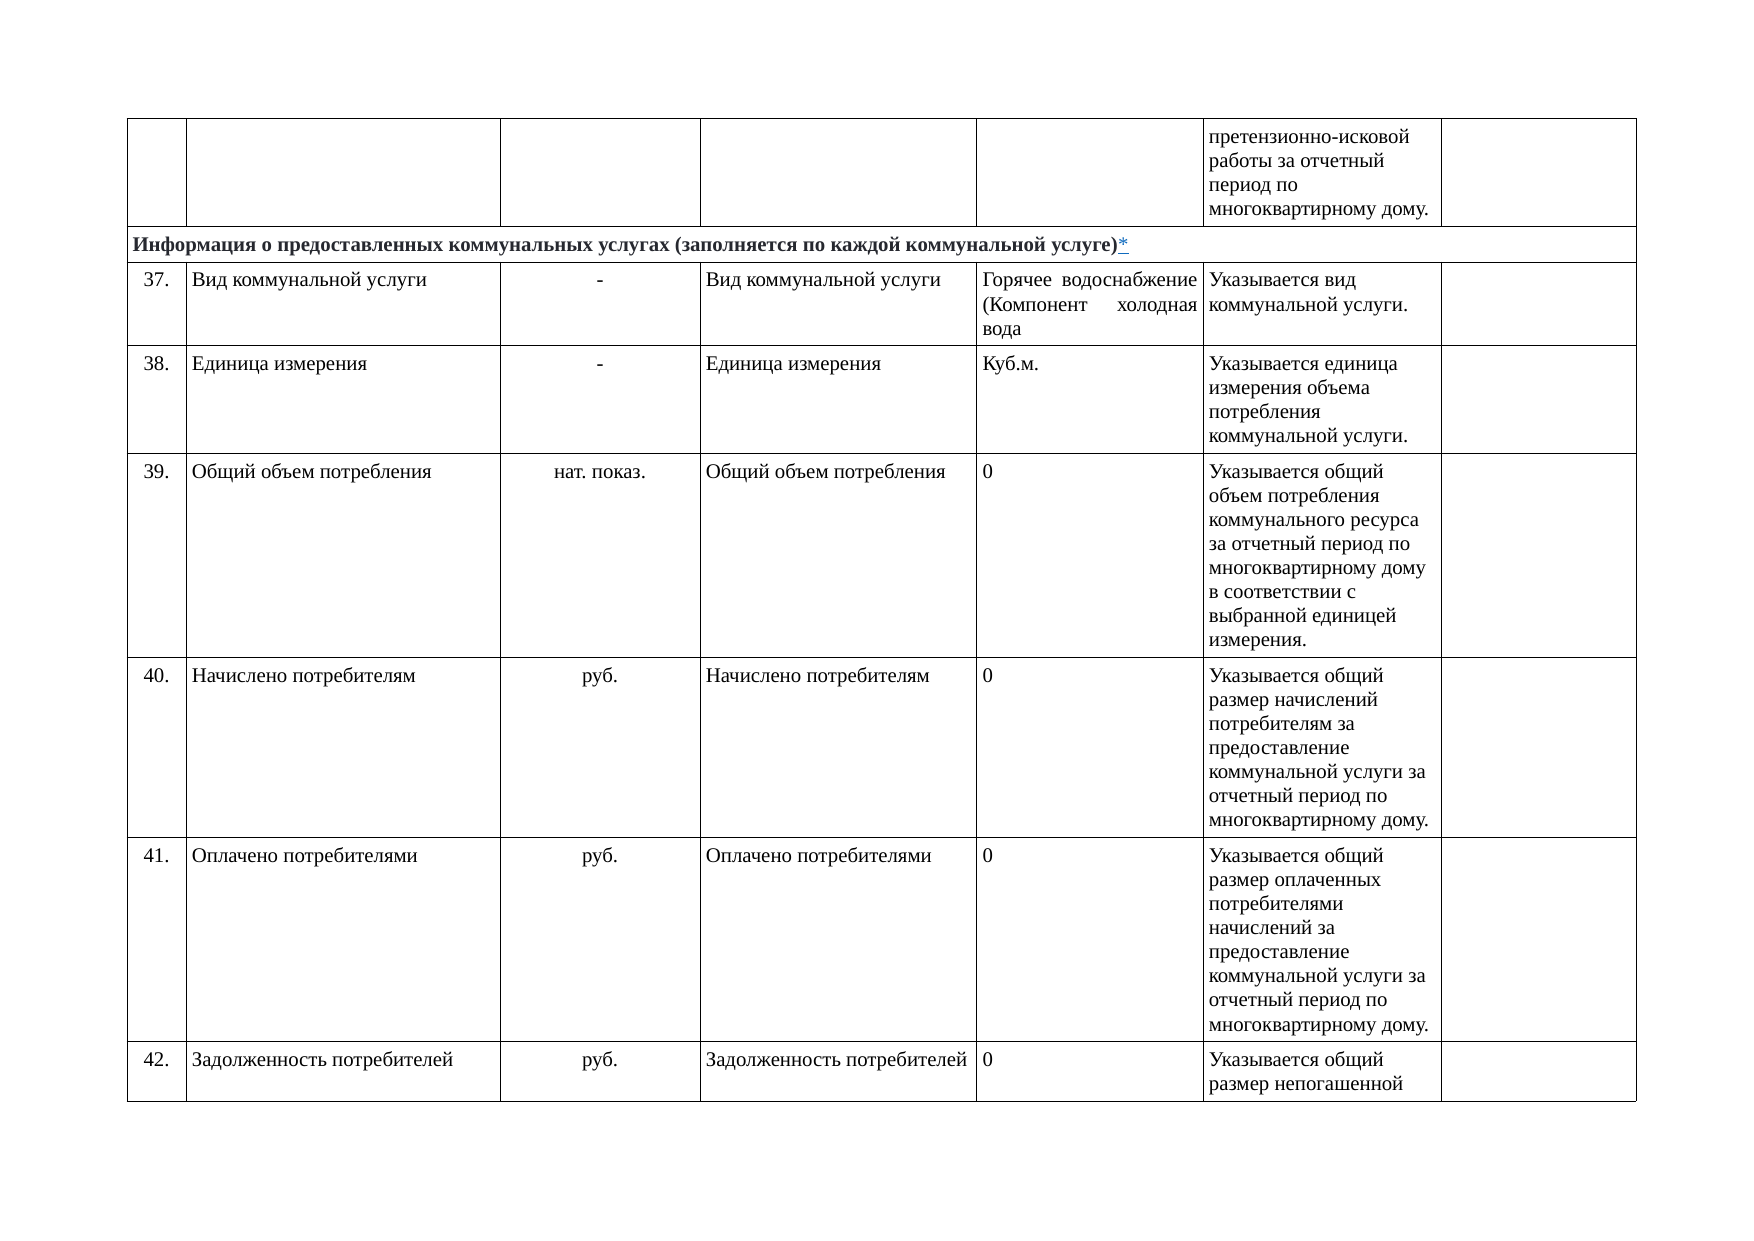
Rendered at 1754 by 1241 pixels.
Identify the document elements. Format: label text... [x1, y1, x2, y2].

table_cell Горячее водоснабжение (Компонент холодная вода [977, 263, 1203, 345]
table_cell [128, 119, 186, 226]
table_cell 0 [977, 454, 1203, 657]
table_cell Задолженность потребителей [187, 1042, 500, 1101]
table_cell 41. [128, 838, 186, 1041]
table_cell 38. [128, 346, 186, 453]
table_cell Задолженность потребителей [701, 1042, 976, 1101]
table_cell Начислено потребителям [187, 658, 500, 837]
table_cell Оплачено потребителями [701, 838, 976, 1041]
table_cell руб. [501, 1042, 700, 1101]
table_cell Указывается общий размер непогашенной [1204, 1042, 1441, 1101]
table_cell [1442, 1042, 1636, 1101]
table_cell Начислено потребителям [701, 658, 976, 837]
table_cell Куб.м. [977, 346, 1203, 453]
table_cell 0 [977, 658, 1203, 837]
table_cell руб. [501, 658, 700, 837]
table_cell [1442, 346, 1636, 453]
table_cell [1442, 119, 1636, 226]
table_cell руб. [501, 838, 700, 1041]
table_cell Указывается общий объем потребления коммунального ресурса за отчетный период по многоквартирному дому в соответствии с выбранной единицей измерения. [1204, 454, 1441, 657]
table_cell [501, 119, 700, 226]
table_cell [1442, 454, 1636, 657]
table_cell 37. [128, 263, 186, 345]
table_cell Вид коммунальной услуги [187, 263, 500, 345]
table_cell Вид коммунальной услуги [701, 263, 976, 345]
table_cell Общий объем потребления [701, 454, 976, 657]
table_cell [1442, 658, 1636, 837]
table_cell 42. [128, 1042, 186, 1101]
table_cell - [501, 346, 700, 453]
table_cell Единица измерения [701, 346, 976, 453]
table_cell 39. [128, 454, 186, 657]
table_cell Указывается вид коммунальной услуги. [1204, 263, 1441, 345]
table_cell - [501, 263, 700, 345]
table_cell Указывается общий размер оплаченных потребителями начислений за предоставление коммунальной услуги за отчетный период по многоквартирному дому. [1204, 838, 1441, 1041]
table_cell 0 [977, 1042, 1203, 1101]
table_cell Указывается общий размер начислений потребителям за предоставление коммунальной услуги за отчетный период по многоквартирному дому. [1204, 658, 1441, 837]
table_cell Информация о предоставленных коммунальных услугах (заполняется по каждой коммунальной услуге)* [128, 227, 1636, 262]
table_cell 40. [128, 658, 186, 837]
table_cell [1442, 838, 1636, 1041]
table_cell Единица измерения [187, 346, 500, 453]
table_cell нат. показ. [501, 454, 700, 657]
table_cell Общий объем потребления [187, 454, 500, 657]
table_cell [701, 119, 976, 226]
table_cell [187, 119, 500, 226]
table_cell [1442, 263, 1636, 345]
table_cell Оплачено потребителями [187, 838, 500, 1041]
table_cell Указывается единица измерения объема потребления коммунальной услуги. [1204, 346, 1441, 453]
table_cell [977, 119, 1203, 226]
table_cell претензионно-исковой работы за отчетный период по многоквартирному дому. [1204, 119, 1441, 226]
table_cell 0 [977, 838, 1203, 1041]
